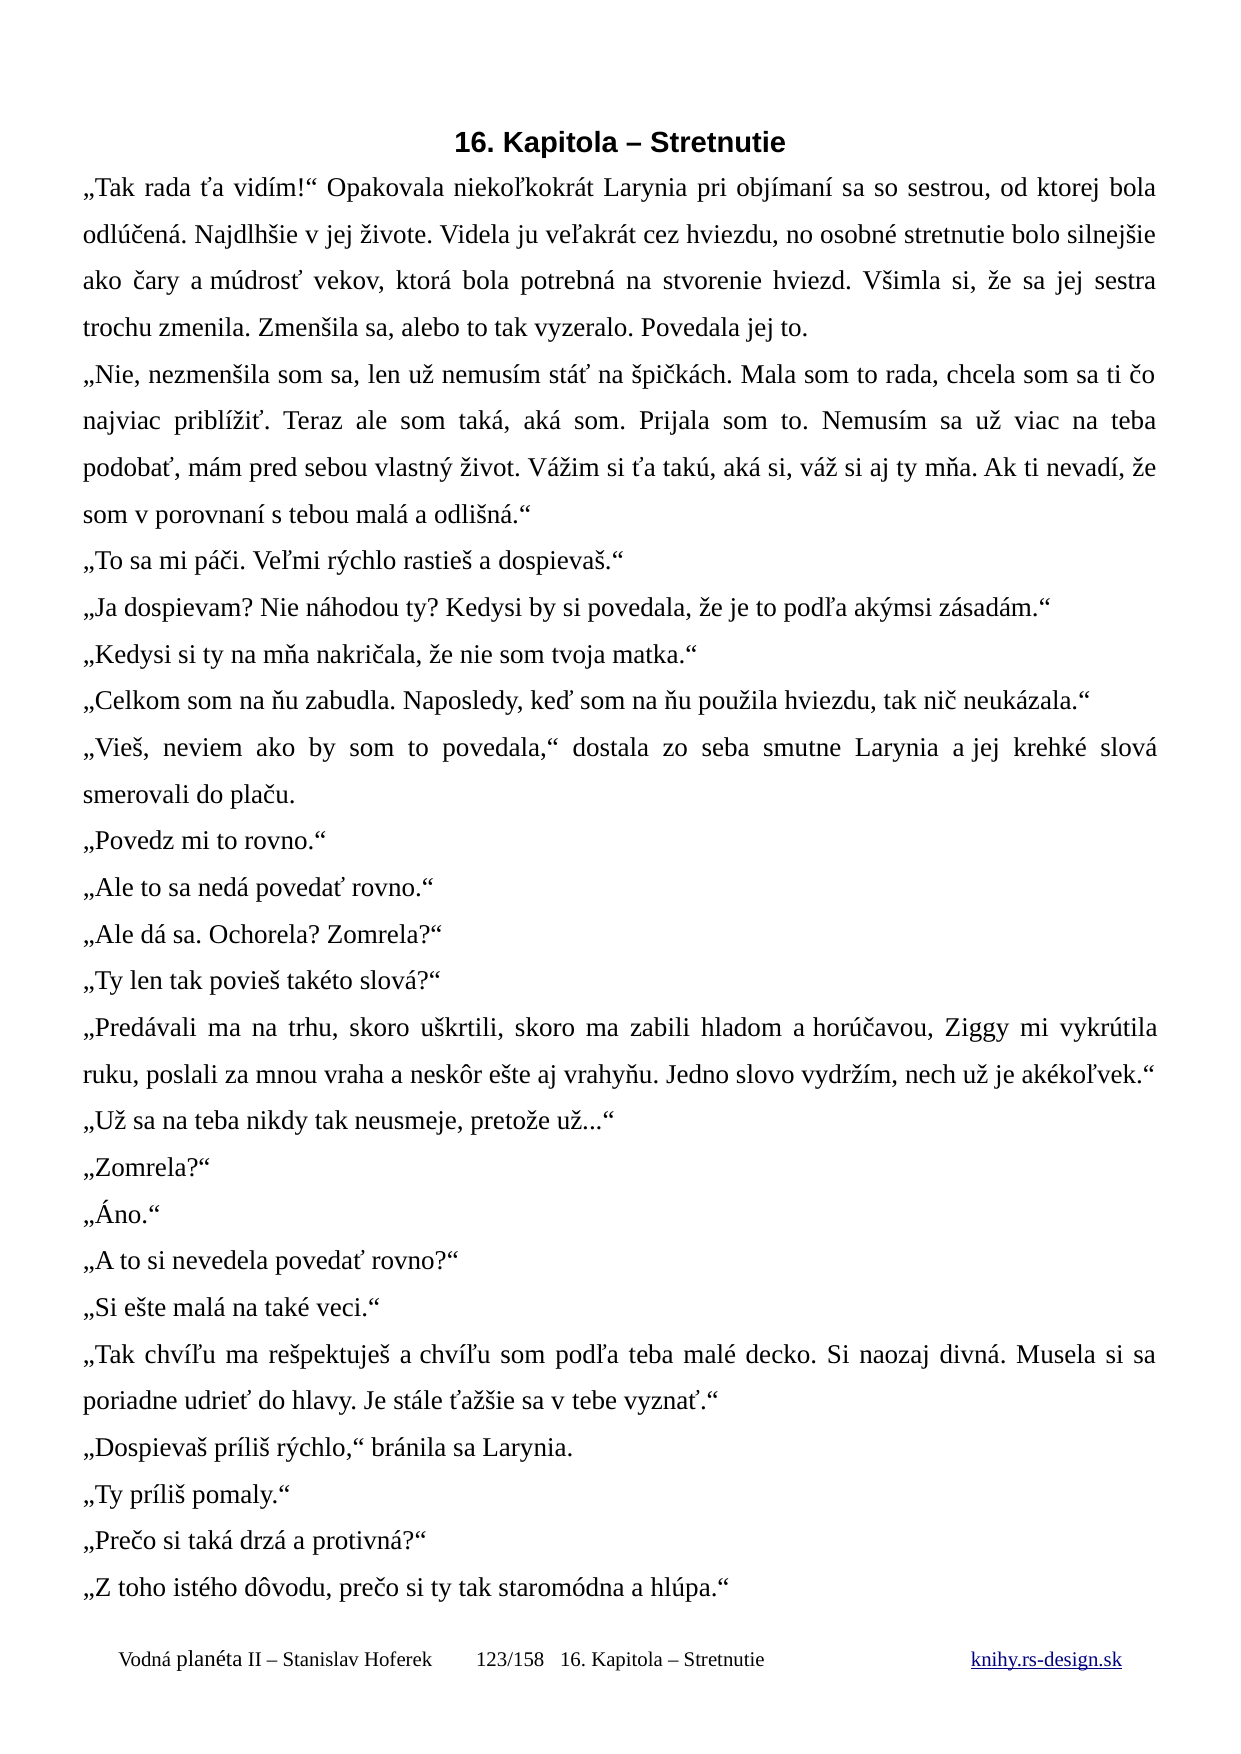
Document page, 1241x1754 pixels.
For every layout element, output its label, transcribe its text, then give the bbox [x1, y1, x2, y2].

text „Ja dospievam? Nie náhodou ty? Kedysi by si povedala, že je to podľa akýmsi zásadám.“ [83, 591, 1157, 622]
text „Predávali ma na trhu, skoro uškrtili, skoro ma zabili hladom a horúčavou, Ziggy mi vykrútila ruku, poslali za mnou vraha a neskôr ešte aj vrahyňu. Jedno slovo vydržím, nech už je akékoľvek.“ [83, 1011, 1157, 1089]
text „Už sa na teba nikdy tak neusmeje, pretože už...“ [83, 1104, 1157, 1136]
subtitle 16. Kapitola – Stretnutie [83, 125, 1157, 159]
text „Tak rada ťa vidím!“ Opakovala niekoľkokrát Larynia pri objímaní sa so sestrou, od ktorej bola odlúčená. Najdlhšie v jej živote. Videla ju veľakrát cez hviezdu, no osobné stretnutie bolo silnejšie ako čary a múdrosť vekov, ktorá bola potrebná na stvorenie hviezd. Všimla si, že sa jej sestra trochu zmenila. Zmenšila sa, alebo to tak vyzeralo. Povedala jej to. [83, 171, 1157, 342]
text „Zomrela?“ [83, 1151, 1157, 1182]
text „Vieš, neviem ako by som to povedala,“ dostala zo seba smutne Larynia a jej krehké slová smerovali do plaču. [83, 731, 1157, 809]
text „A to si nevedela povedať rovno?“ [83, 1244, 1157, 1276]
text „Ty príliš pomaly.“ [83, 1478, 1157, 1509]
text „Ale to sa nedá povedať rovno.“ [83, 871, 1157, 902]
text „Z toho istého dôvodu, prečo si ty tak staromódna a hlúpa.“ [83, 1571, 1157, 1602]
text „Ale dá sa. Ochorela? Zomrela?“ [83, 918, 1157, 949]
text „Áno.“ [83, 1198, 1157, 1229]
text „Ty len tak povieš takéto slová?“ [83, 964, 1157, 996]
text „Celkom som na ňu zabudla. Naposledy, keď som na ňu použila hviezdu, tak nič neukázala.“ [83, 684, 1157, 716]
text „Nie, nezmenšila som sa, len už nemusím stáť na špičkách. Mala som to rada, chcela som sa ti čo najviac priblížiť. Teraz ale som taká, aká som. Prijala som to. Nemusím sa už viac na teba podobať, mám pred sebou vlastný život. Vážim si ťa takú, aká si, váž si aj ty mňa. Ak ti nevadí, že som v porovnaní s tebou malá a odlišná.“ [83, 358, 1157, 529]
text „Povedz mi to rovno.“ [83, 824, 1157, 856]
text „Kedysi si ty na mňa nakričala, že nie som tvoja matka.“ [83, 638, 1157, 669]
text „Tak chvíľu ma rešpektuješ a chvíľu som podľa teba malé decko. Si naozaj divná. Musela si sa poriadne udrieť do hlavy. Je stále ťažšie sa v tebe vyznať.“ [83, 1338, 1157, 1416]
text „To sa mi páči. Veľmi rýchlo rastieš a dospievaš.“ [83, 544, 1157, 576]
text „Dospievaš príliš rýchlo,“ bránila sa Larynia. [83, 1431, 1157, 1462]
text „Si ešte malá na také veci.“ [83, 1291, 1157, 1322]
text „Prečo si taká drzá a protivná?“ [83, 1524, 1157, 1556]
